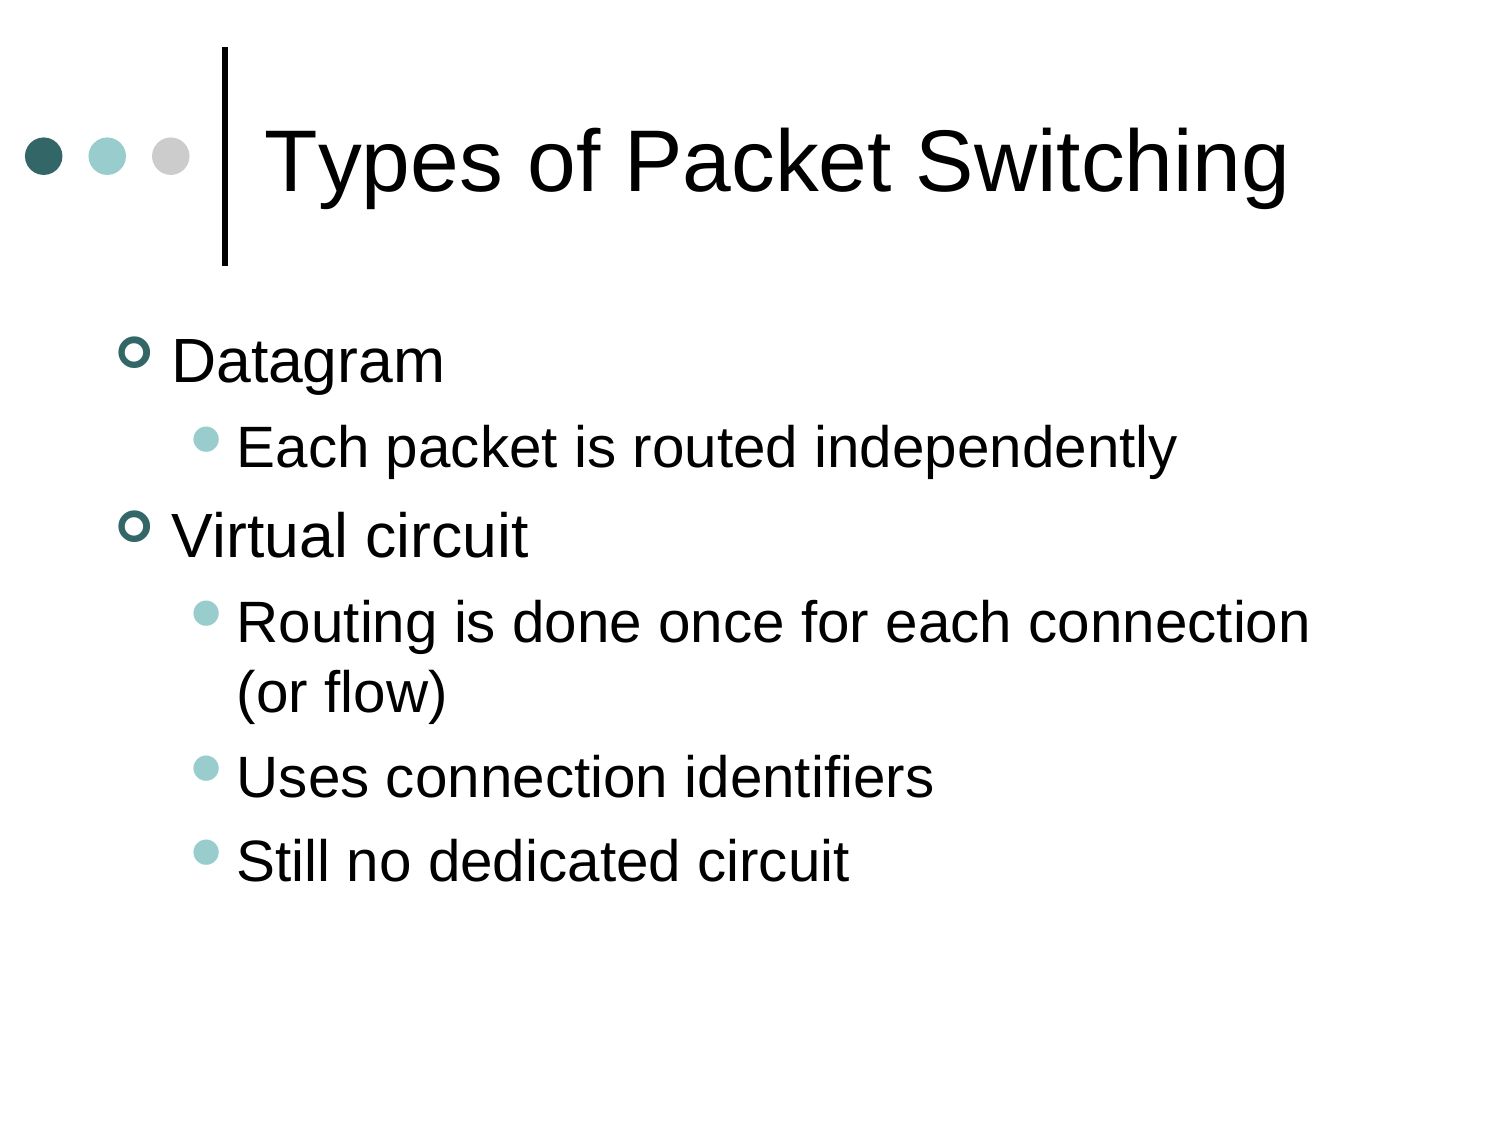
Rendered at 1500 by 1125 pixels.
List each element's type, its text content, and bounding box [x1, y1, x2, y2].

list Datagram Each packet is routed independently Virtual circuit Routing is done once for each connection (or flow) Uses connection identifiers Still no dedicated circuit [100, 312, 1400, 988]
title Types of Packet Switching [249, 31, 1401, 282]
